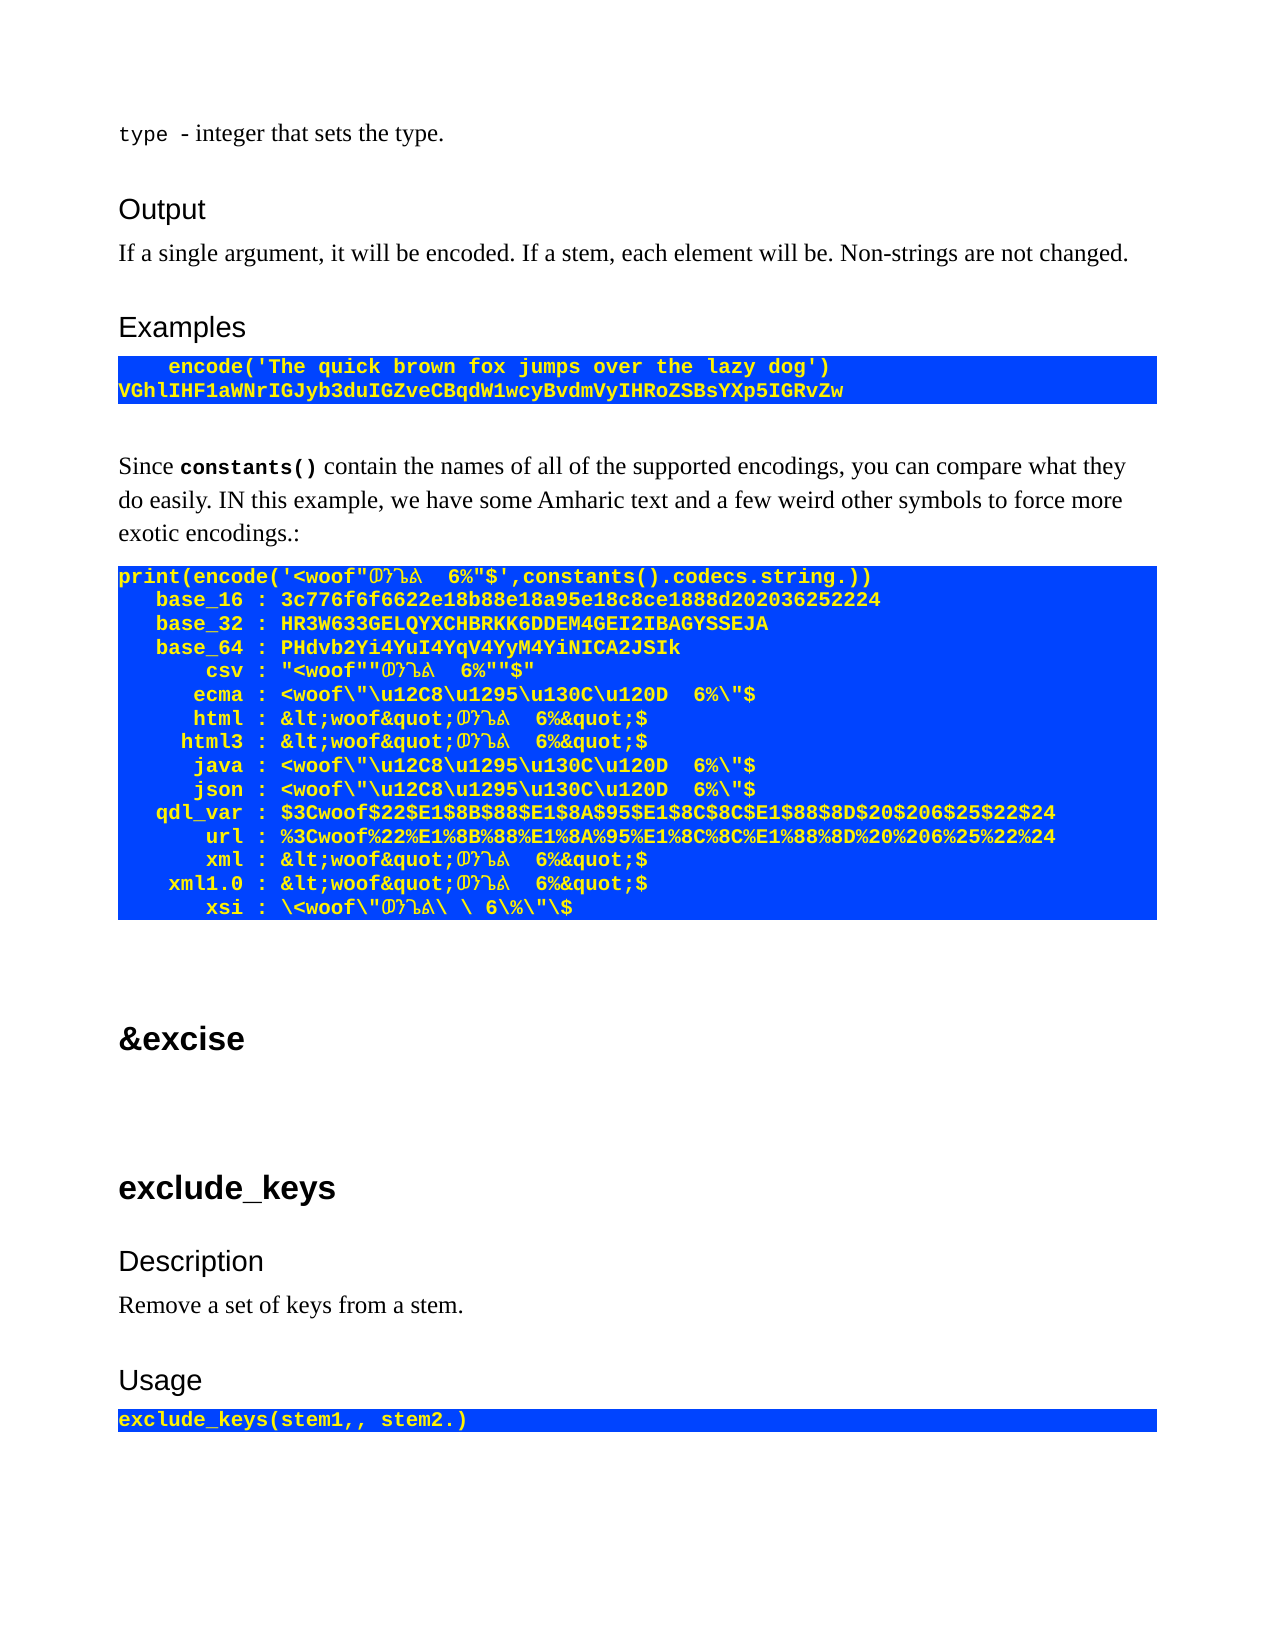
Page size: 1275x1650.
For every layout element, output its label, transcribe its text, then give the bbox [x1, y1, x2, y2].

text url : %3Cwoof%22%E1%8B%88%E1%8A%95%E1%8C%8C%E1%88%8D%20%206%25%22%24 [118, 826, 1157, 849]
subtitle Examples [118, 310, 1157, 344]
text If a single argument, it will be encoded. If a stem, each element will be. Non-strings are not changed. [118, 238, 1157, 266]
text java : <woof\"\u12C8\u1295\u130C\u120D 6%\"$ [118, 755, 1157, 778]
text base_64 : PHdvb2Yi4YuI4YqV4YyM4YiNICA2JSIk [118, 637, 1157, 660]
text html : &lt;woof&quot;ወንጌል 6%&quot;$ [118, 708, 1157, 731]
text xsi : \<woof\"ወንጌል\ \ 6\%\"\$ [118, 897, 1157, 920]
text qdl_var : $3Cwoof$22$E1$8B$88$E1$8A$95$E1$8C$8C$E1$88$8D$20$206$25$22$24 [118, 802, 1157, 826]
text Since constants() contain the names of all of the supported encodings, you can compare what they do easily. IN this example, we have some Amharic text and a few weird other symbols to force more exotic encodings.: [118, 451, 1157, 547]
subtitle &excise [118, 941, 1157, 1057]
subtitle Description [118, 1244, 1157, 1277]
text encode('The quick brown fox jumps over the lazy dog') [118, 356, 1157, 380]
text json : <woof\"\u12C8\u1295\u130C\u120D 6%\"$ [118, 778, 1157, 802]
text ecma : <woof\"\u12C8\u1295\u130C\u120D 6%\"$ [118, 684, 1157, 708]
subtitle exclude_keys [118, 1091, 1157, 1206]
text base_16 : 3c776f6f6622e18b88e18a95e18c8ce1888d202036252224 [118, 589, 1157, 613]
subtitle Usage [118, 1363, 1157, 1396]
text type - integer that sets the type. [118, 118, 1157, 148]
text csv : "<woof""ወንጌል 6%""$" [118, 660, 1157, 684]
text VGhlIHF1aWNrIGJyb3duIGZveCBqdW1wcyBvdmVyIHRoZSBsYXp5IGRvZw [118, 380, 1157, 404]
text exclude_keys(stem1,, stem2.) [118, 1409, 1157, 1432]
text xml : &lt;woof&quot;ወንጌል 6%&quot;$ [118, 849, 1157, 873]
text print(encode('<woof"ወንጌል 6%"$',constants().codecs.string.)) [118, 566, 1157, 589]
text Remove a set of keys from a stem. [118, 1290, 1157, 1319]
text xml1.0 : &lt;woof&quot;ወንጌል 6%&quot;$ [118, 873, 1157, 897]
subtitle Output [118, 192, 1157, 225]
text base_32 : HR3W633GELQYXCHBRKK6DDEM4GEI2IBAGYSSEJA [118, 613, 1157, 637]
text html3 : &lt;woof&quot;ወንጌል 6%&quot;$ [118, 731, 1157, 755]
